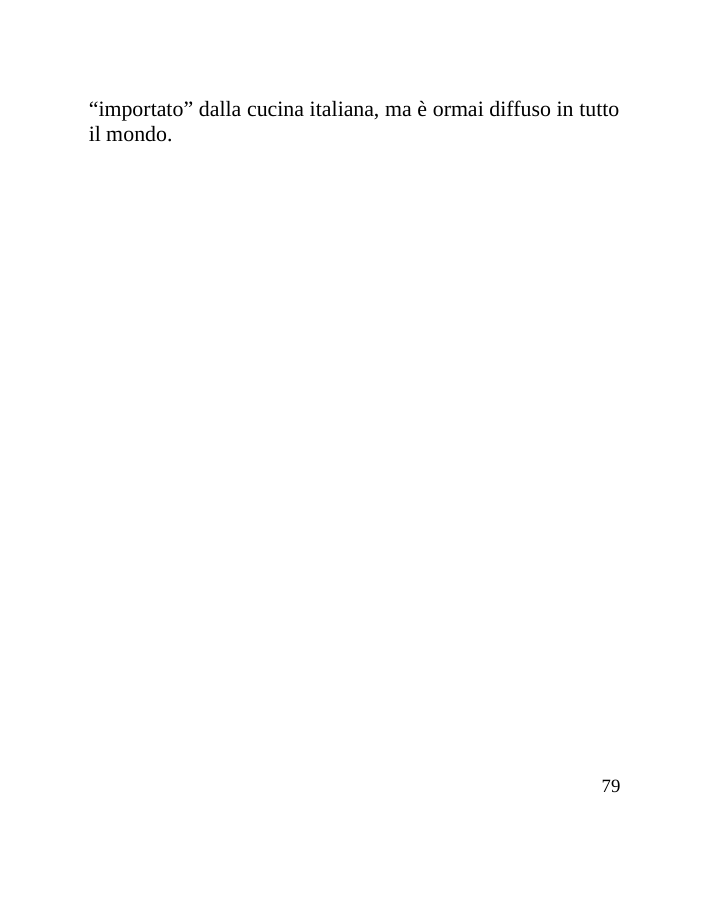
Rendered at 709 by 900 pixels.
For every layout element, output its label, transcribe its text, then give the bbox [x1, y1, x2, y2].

text “importato” dalla cucina italiana, ma è ormai diffuso in tutto il mondo. [88, 96, 620, 146]
